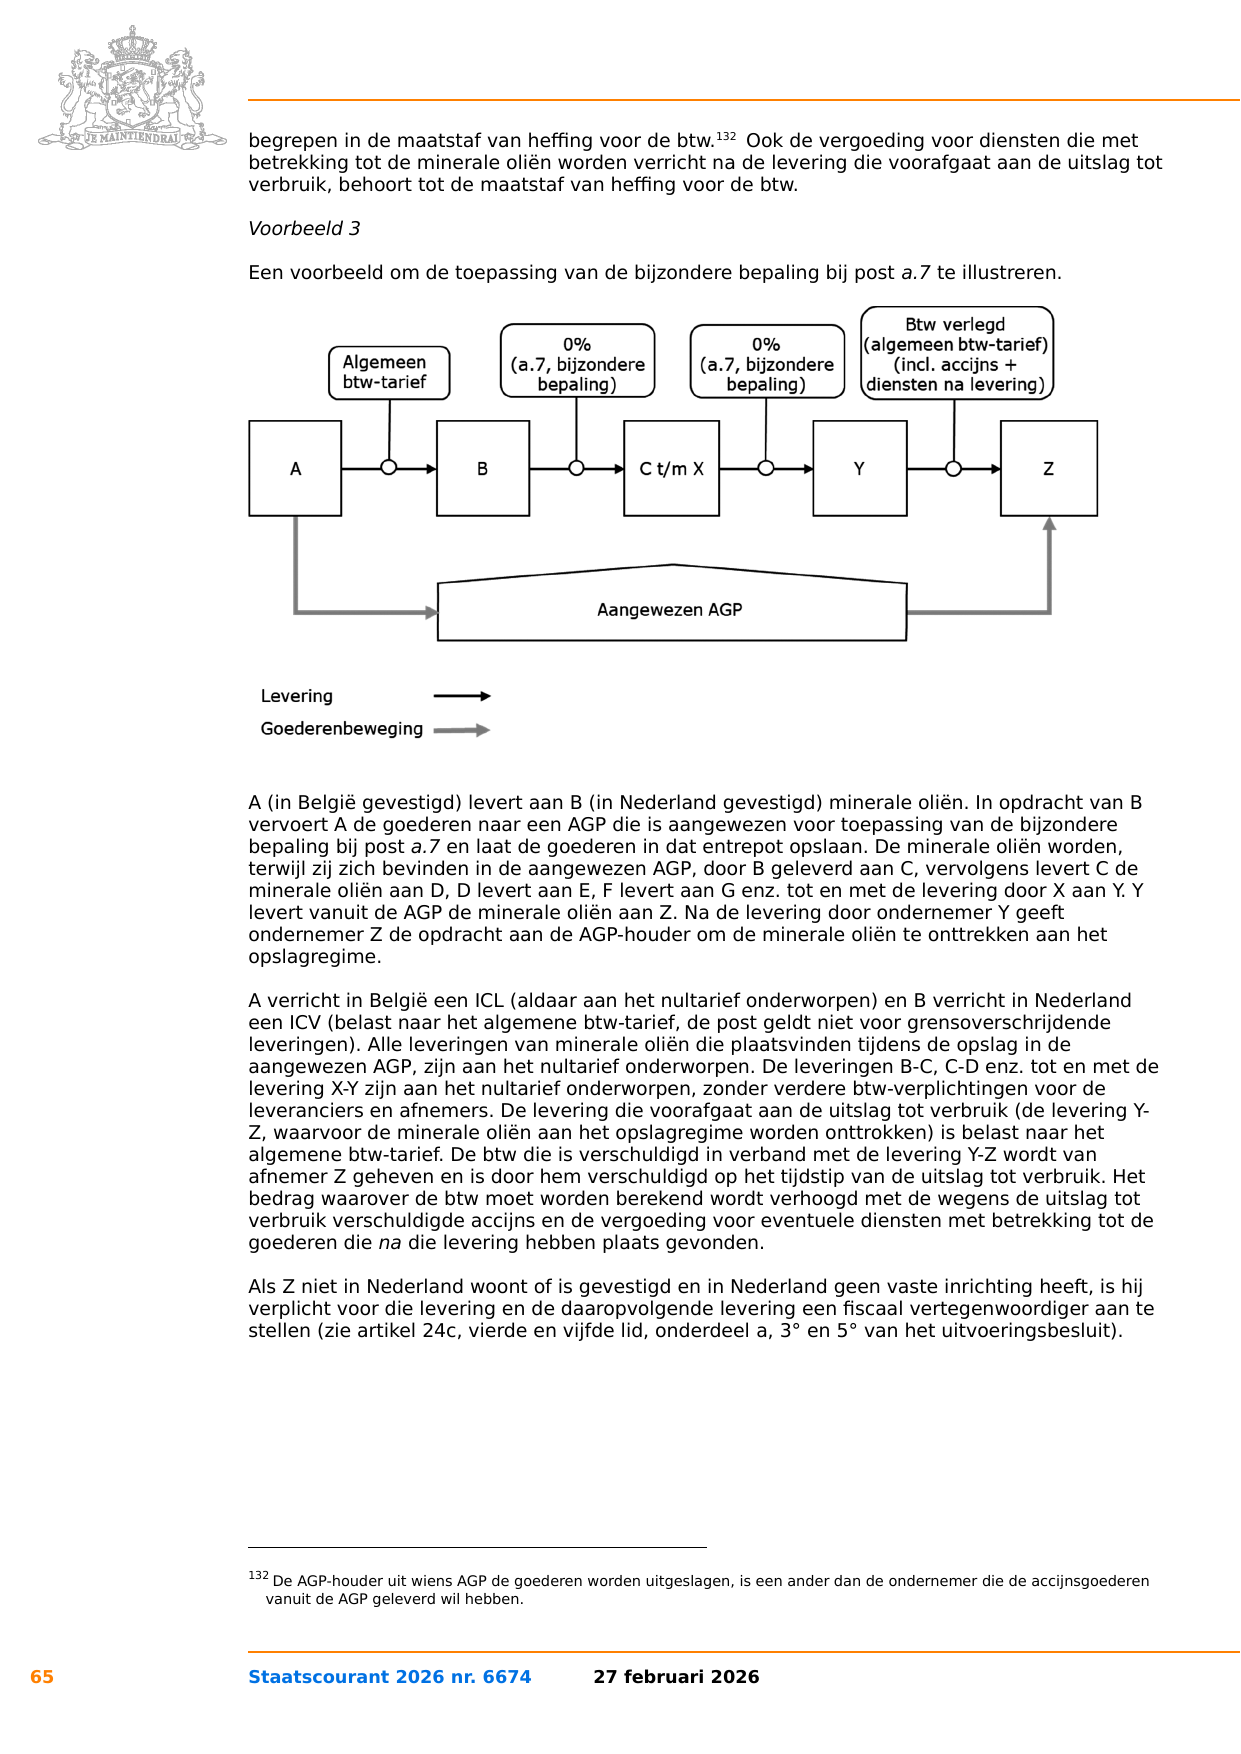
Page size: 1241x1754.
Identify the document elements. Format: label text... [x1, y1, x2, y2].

text begrepen in de maatstaf van heffing voor de btw. Ook de vergoeding voor diensten die met betrekking tot de minerale oliën worden verricht na de levering die voorafgaat aan de uitslag tot verbruik, behoort tot de maatstaf van heffing voor de btw. [248, 130, 1163, 196]
picture [38, 25, 227, 150]
text De AGP-houder uit wiens AGP de goederen worden uitgeslagen, is een ander dan de ondernemer die de accijnsgoederen vanuit de AGP geleverd wil hebben. [248, 1569, 1163, 1608]
text Als Z niet in Nederland woont of is gevestigd en in Nederland geen vaste inrichting heeft, is hij verplicht voor die levering en de daaropvolgende levering een fiscaal vertegenwoordiger aan te stellen (zie artikel 24c, vierde en vijfde lid, onderdeel a, 3° en 5° van het uitvoeringsbesluit). [248, 1276, 1163, 1341]
picture [248, 305, 1099, 749]
text Een voorbeeld om de toepassing van de bijzondere bepaling bij post a.7 te illustreren. [248, 262, 1163, 283]
text A verricht in België een ICL (aldaar aan het nultarief onderworpen) en B verricht in Nederland een ICV (belast naar het algemene btw-tarief, de post geldt niet voor grensoverschrijdende leveringen). Alle leveringen van minerale oliën die plaatsvinden tijdens de opslag in de aangewezen AGP, zijn aan het nultarief onderworpen. De leveringen B-C, C-D enz. tot en met de levering X-Y zijn aan het nultarief onderworpen, zonder verdere btw-verplichtingen voor de leveranciers en afnemers. De levering die voorafgaat aan de uitslag tot verbruik (de levering Y-Z, waarvoor de minerale oliën aan het opslagregime worden onttrokken) is belast naar het algemene btw-tarief. De btw die is verschuldigd in verband met de levering Y-Z wordt van afnemer Z geheven en is door hem verschuldigd op het tijdstip van de uitslag tot verbruik. Het bedrag waarover de btw moet worden berekend wordt verhoogd met de wegens de uitslag tot verbruik verschuldigde accijns en de vergoeding voor eventuele diensten met betrekking tot de goederen die na die levering hebben plaats gevonden. [248, 990, 1163, 1254]
text A (in België gevestigd) levert aan B (in Nederland gevestigd) minerale oliën. In opdracht van B vervoert A de goederen naar een AGP die is aangewezen voor toepassing van de bijzondere bepaling bij post a.7 en laat de goederen in dat entrepot opslaan. De minerale oliën worden, terwijl zij zich bevinden in de aangewezen AGP, door B geleverd aan C, vervolgens levert C de minerale oliën aan D, D levert aan E, F levert aan G enz. tot en met de levering door X aan Y. Y levert vanuit de AGP de minerale oliën aan Z. Na de levering door ondernemer Y geeft ondernemer Z de opdracht aan de AGP-houder om de minerale oliën te onttrekken aan het opslagregime. [248, 792, 1163, 968]
subtitle Voorbeeld 3 [248, 218, 1163, 240]
